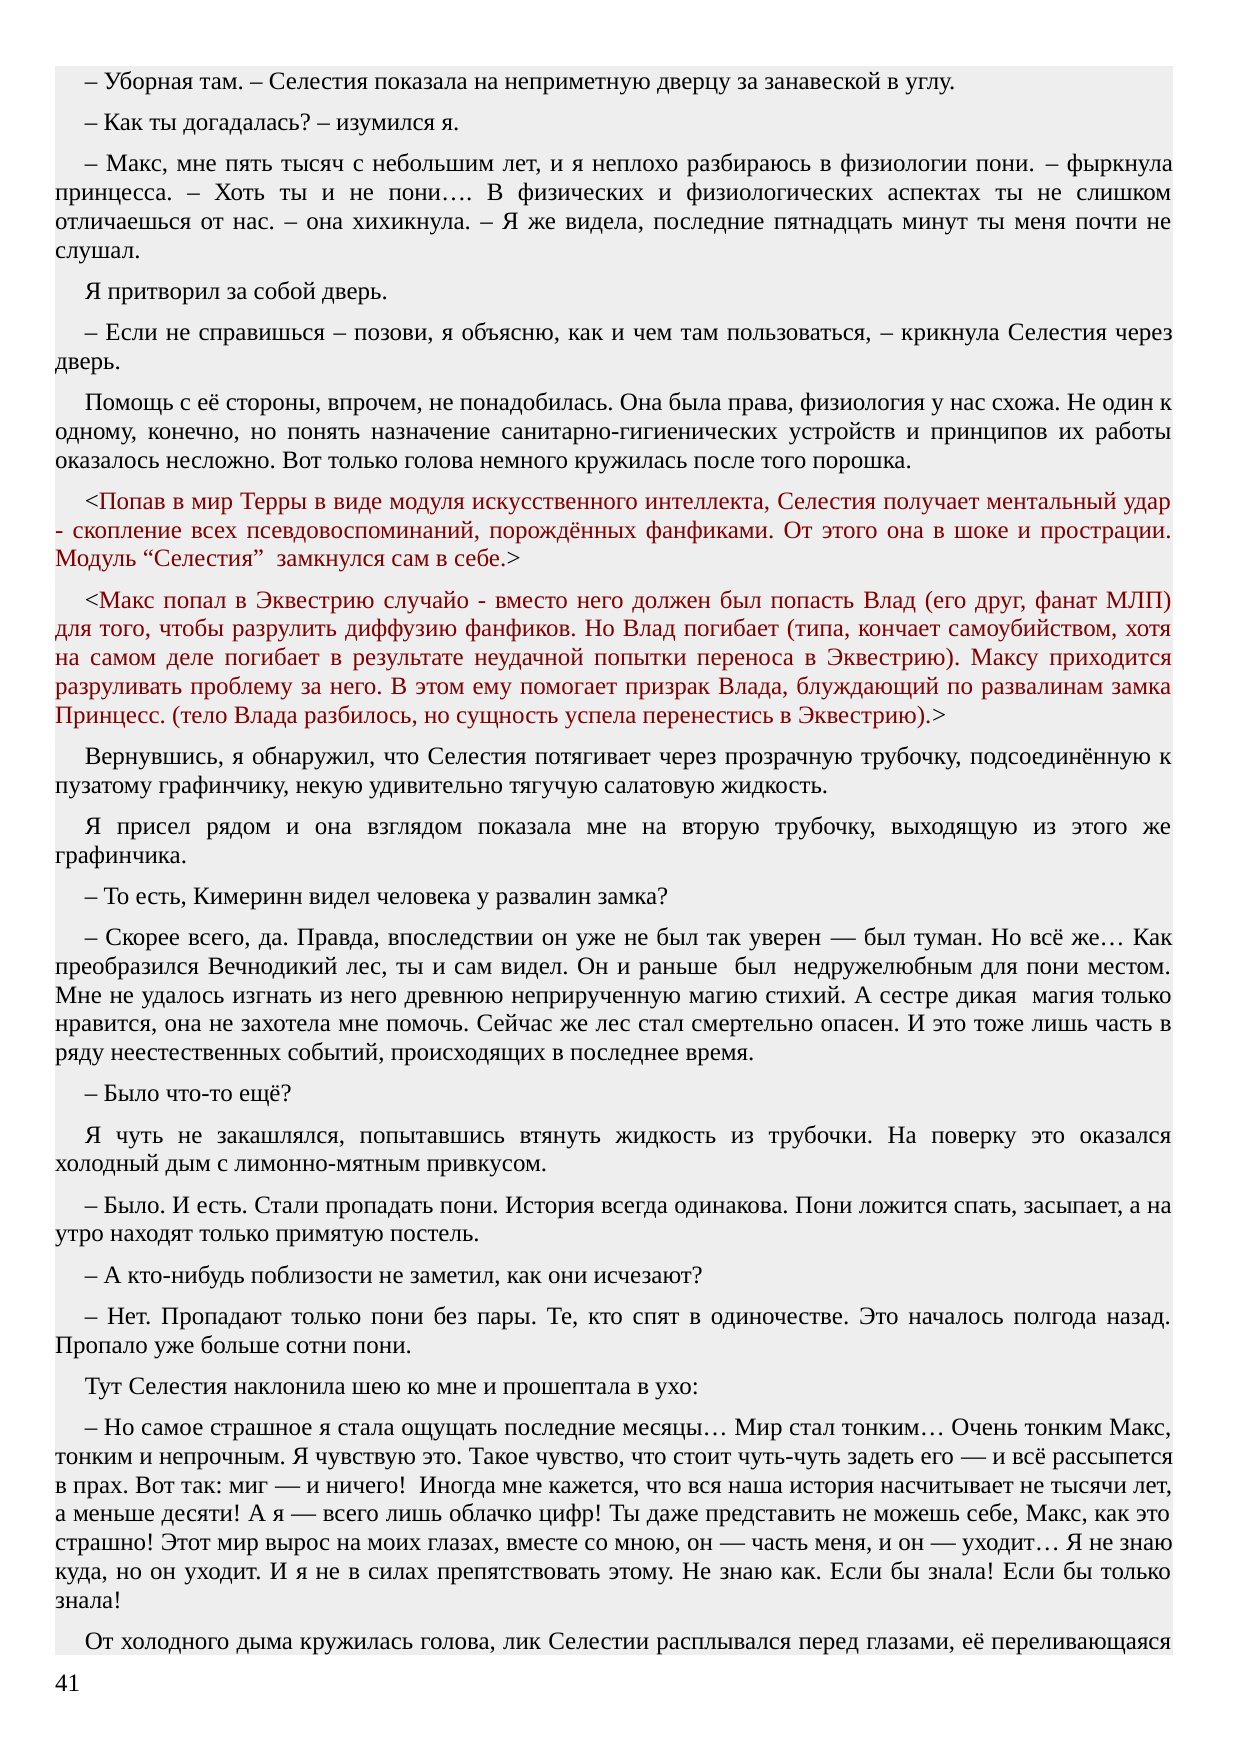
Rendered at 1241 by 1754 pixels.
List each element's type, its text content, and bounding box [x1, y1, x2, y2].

text – Но самое страшное я стала ощущать последние месяцы… Мир стал тонким… Очень тонким Макс, тонким и непрочным. Я чувствую это. Такое чувство, что стоит чуть-чуть задеть его — и всё рассыпется в прах. Вот так: миг — и ничего! Иногда мне кажется, что вся наша история насчитывает не тысячи лет, а меньше десяти! А я — всего лишь облачко цифр! Ты даже представить не можешь себе, Макс, как это страшно! Этот мир вырос на моих глазах, вместе со мною, он — часть меня, и он — уходит… Я не знаю куда, но он уходит. И я не в силах препятствовать этому. Не знаю как. Если бы знала! Если бы только знала! [55, 1412, 1173, 1613]
text Помощь с её стороны, впрочем, не понадобилась. Она была права, физиология у нас схожа. Не один к одному, конечно, но понять назначение санитарно-гигиенических устройств и принципов их работы оказалось несложно. Вот только голова немного кружилась после того порошка. [55, 387, 1173, 473]
text – Макс, мне пять тысяч с небольшим лет, и я неплохо разбираюсь в физиологии пони. – фыркнула принцесса. – Хоть ты и не пони…. В физических и физиологических аспектах ты не слишком отличаешься от нас. – она хихикнула. – Я же видела, последние пятнадцать минут ты меня почти не слушал. [55, 148, 1173, 263]
text – Скорее всего, да. Правда, впоследствии он уже не был так уверен — был туман. Но всё же… Как преобразился Вечнодикий лес, ты и сам видел. Он и раньше был недружелюбным для пони местом. Мне не удалось изгнать из него древнюю неприрученную магию стихий. А сестре дикая магия только нравится, она не захотела мне помочь. Сейчас же лес стал смертельно опасен. И это тоже лишь часть в ряду неестественных событий, происходящих в последнее время. [55, 922, 1173, 1066]
text <Макс попал в Эквестрию случайо - вместо него должен был попасть Влад (его друг, фанат МЛП) для того, чтобы разрулить диффузию фанфиков. Но Влад погибает (типа, кончает самоубийством, хотя на самом деле погибает в результате неудачной попытки переноса в Эквестрию). Максу приходится разруливать проблему за него. В этом ему помогает призрак Влада, блуждающий по развалинам замка Принцесс. (тело Влада разбилось, но сущность успела перенестись в Эквестрию).> [55, 585, 1173, 728]
text Тут Селестия наклонила шею ко мне и прошептала в ухо: [55, 1371, 1173, 1400]
text – То есть, Кимеринн видел человека у развалин замка? [55, 881, 1173, 910]
text Я чуть не закашлялся, попытавшись втянуть жидкость из трубочки. На поверку это оказался холодный дым с лимонно-мятным привкусом. [55, 1120, 1173, 1177]
text Я притворил за собой дверь. [55, 276, 1173, 305]
text – А кто-нибудь поблизости не заметил, как они исчезают? [55, 1260, 1173, 1288]
text Я присел рядом и она взглядом показала мне на вторую трубочку, выходящую из этого же графинчика. [55, 811, 1173, 868]
text – Нет. Пропадают только пони без пары. Те, кто спят в одиночестве. Это началось полгода назад. Пропало уже больше сотни пони. [55, 1301, 1173, 1358]
text Вернувшись, я обнаружил, что Селестия потягивает через прозрачную трубочку, подсоединённую к пузатому графинчику, некую удивительно тягучую салатовую жидкость. [55, 741, 1173, 798]
text – Как ты догадалась? – изумился я. [55, 107, 1173, 136]
text – Если не справишься – позови, я объясню, как и чем там пользоваться, – крикнула Селестия через дверь. [55, 317, 1173, 375]
text От холодного дыма кружилась голова, лик Селестии расплывался перед глазами, её переливающаяся [55, 1626, 1173, 1655]
text – Уборная там. – Селестия показала на неприметную дверцу за занавеской в углу. [55, 66, 1173, 95]
text – Было что-то ещё? [55, 1078, 1173, 1107]
text <Попав в мир Терры в виде модуля искусственного интеллекта, Селестия получает ментальный удар - скопление всех псевдовоспоминаний, порождённых фанфиками. От этого она в шоке и прострации. Модуль “Селестия” замкнулся сам в себе.> [55, 486, 1173, 572]
text – Было. И есть. Стали пропадать пони. История всегда одинакова. Пони ложится спать, засыпает, а на утро находят только примятую постель. [55, 1190, 1173, 1247]
